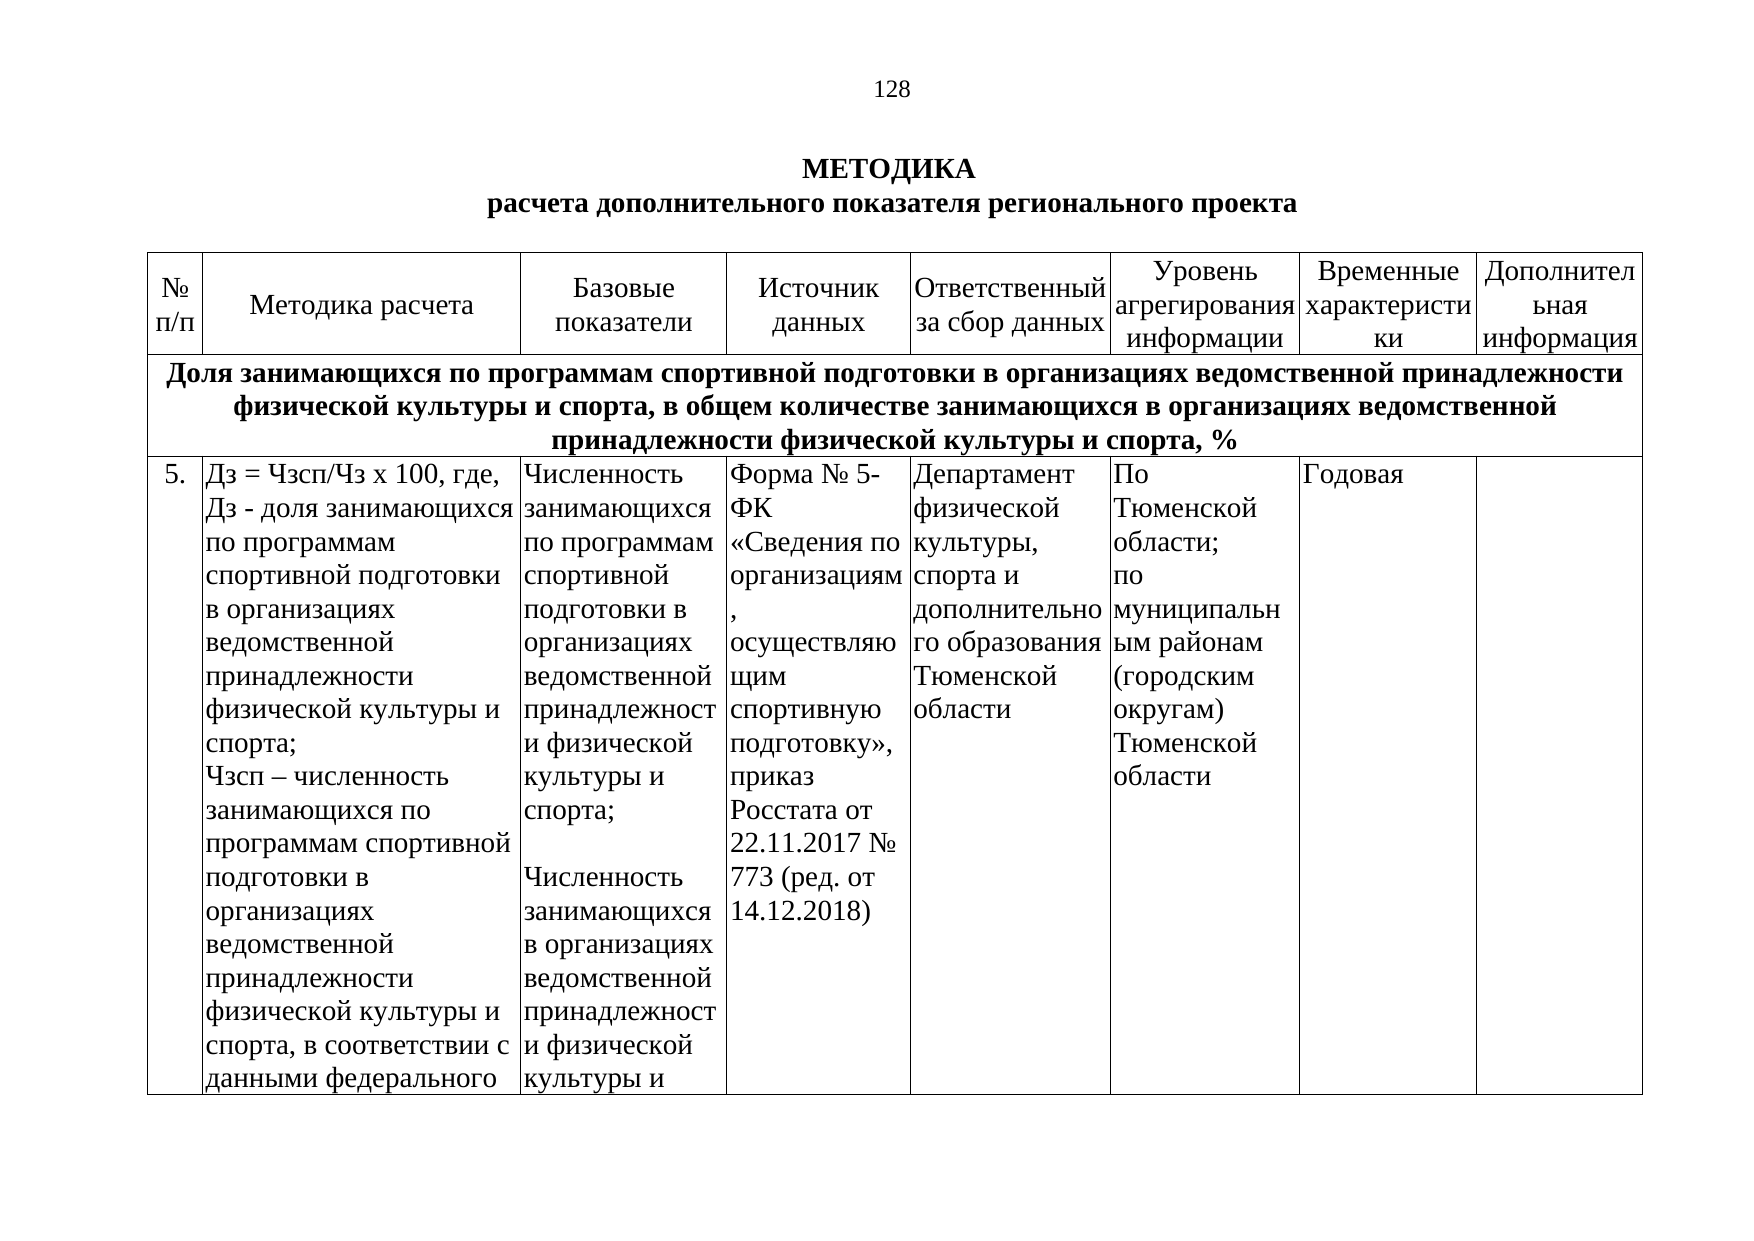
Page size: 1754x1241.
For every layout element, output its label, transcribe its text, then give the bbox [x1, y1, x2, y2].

table_header № п/п [148, 253, 202, 354]
table_cell По Тюменской области; по муниципальным районам (городским округам) Тюменской области [1111, 457, 1299, 1094]
table_cell Доля занимающихся по программам спортивной подготовки в организациях ведомственной принадлежности физической культуры и спорта, в общем количестве занимающихся в организациях ведомственной принадлежности физической культуры и спорта, % [148, 355, 1642, 456]
table_cell [1477, 457, 1642, 1094]
table_cell Годовая [1300, 457, 1476, 1094]
table_cell Департамент физической культуры, спорта и дополнительного образования Тюменской области [911, 457, 1110, 1094]
table_cell Численность занимающихся по программам спортивной подготовки в организациях ведомственной принадлежности физической культуры и спорта; Численность занимающихся в организациях ведомственной принадлежности физической культуры и [521, 457, 726, 1094]
table_header Источник данных [727, 253, 910, 354]
table_header Уровень агрегирования информации [1111, 253, 1299, 354]
text расчета дополнительного показателя регионального проекта [142, 185, 1636, 219]
table_header Ответственный за сбор данных [911, 253, 1110, 354]
table_cell Дз = Чзсп/Чз х 100, где, Дз - доля занимающихся по программам спортивной подготовки в организациях ведомственной принадлежности физической культуры и спорта; Чзсп – численность занимающихся по программам спортивной подготовки в организациях ведомственной принадлежности физической культуры и спорта, в соответствии с данными федерального [203, 457, 520, 1094]
table_header Базовые показатели [521, 253, 726, 354]
table_header Временные характеристики [1300, 253, 1476, 354]
table_cell 5. [148, 457, 202, 1094]
table_cell Форма № 5-ФК «Сведения по организациям, осуществляющим спортивную подготовку», приказ Росстата от 22.11.2017 № 773 (ред. от 14.12.2018) [727, 457, 910, 1094]
table_header Методика расчета [203, 253, 520, 354]
table_header Дополнительная информация [1477, 253, 1642, 354]
text МЕТОДИКА [142, 152, 1636, 185]
